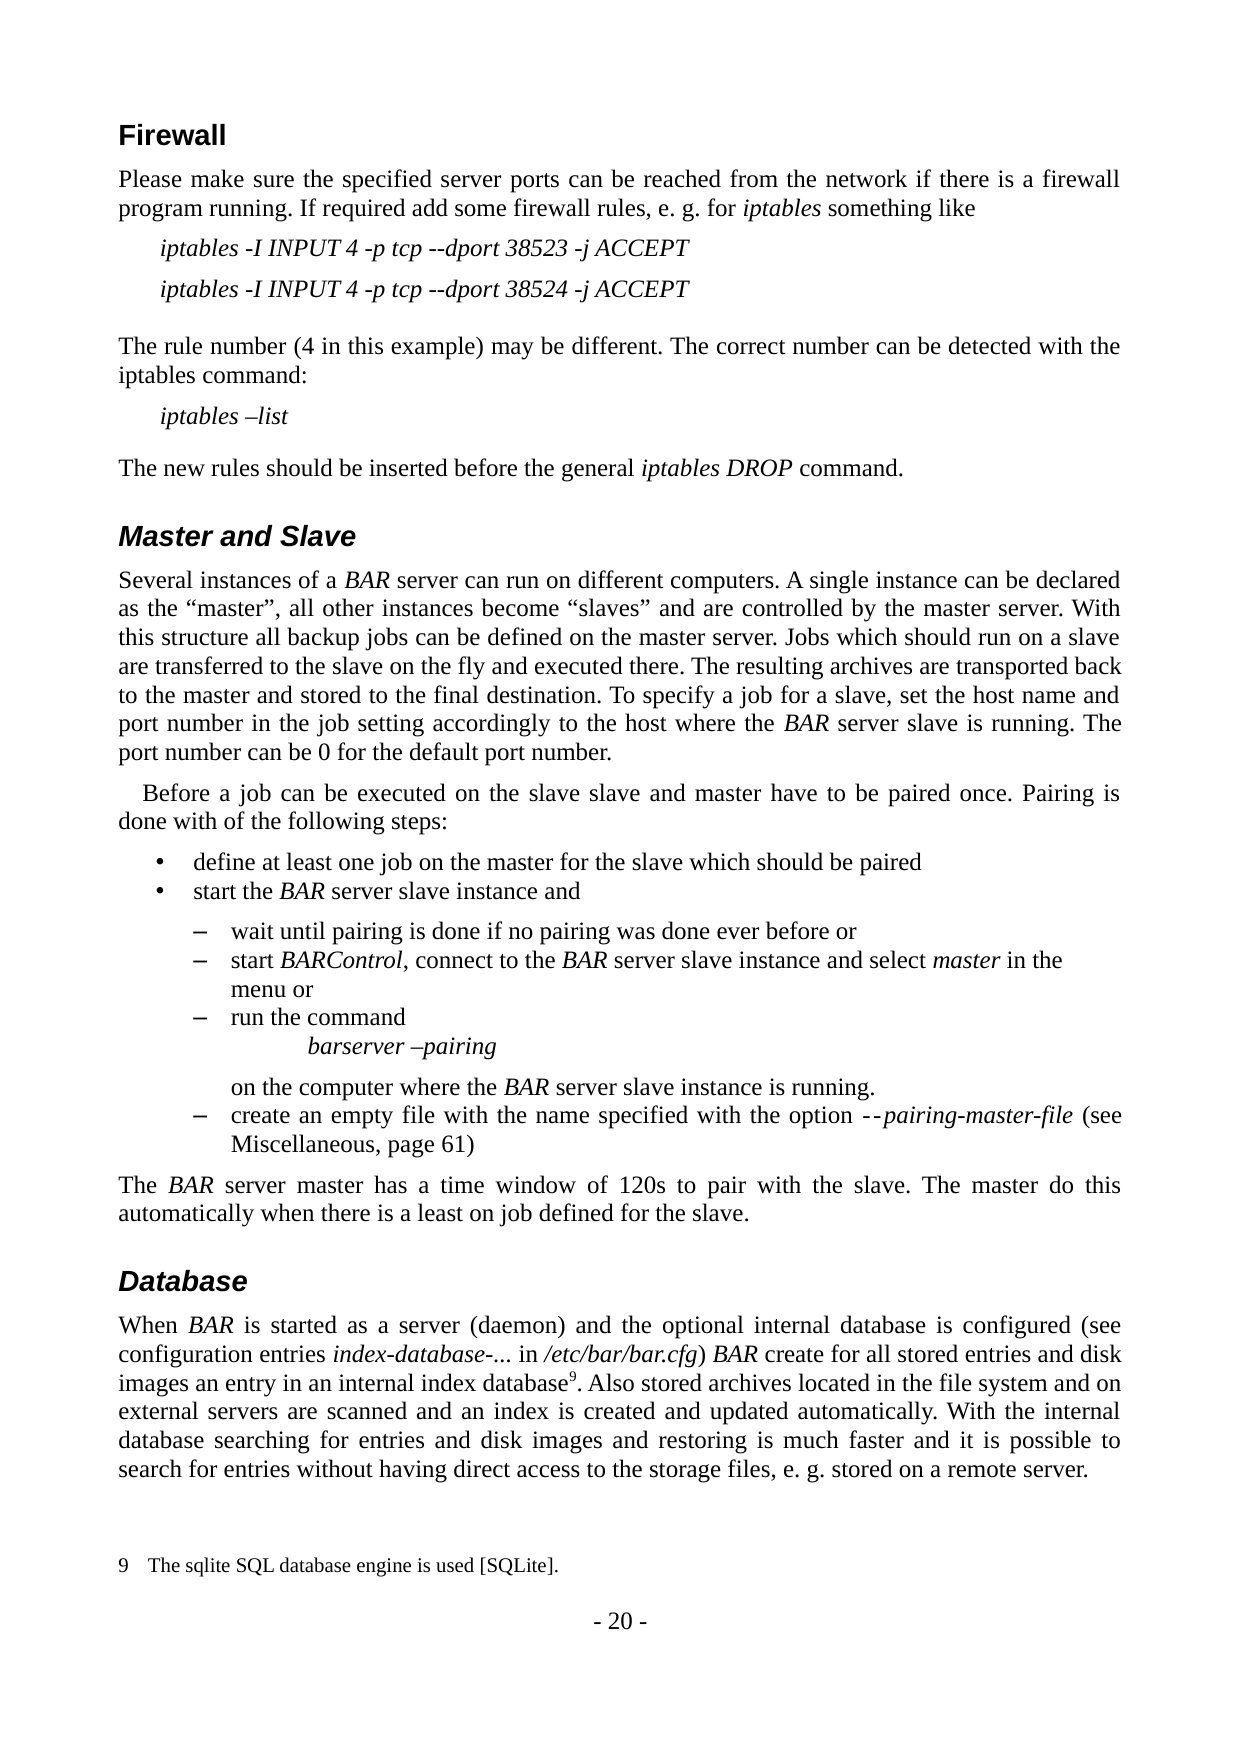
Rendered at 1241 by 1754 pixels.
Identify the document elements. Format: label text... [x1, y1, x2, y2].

list on the computer where the BAR server slave instance is running. [231, 1072, 1122, 1101]
text The sqlite SQL database engine is used [SQLite]. [118, 1553, 1122, 1577]
text Before a job can be executed on the slave slave and master have to be paired once. Pairing is done with of the following steps: [118, 778, 1122, 835]
subtitle Master and Slave [118, 519, 1122, 552]
list wait until pairing is done if no pairing was done ever before or [193, 916, 1122, 945]
text Please make sure the specified server ports can be reached from the network if there is a firewall program running. If required add some firewall rules, e. g. for iptables something like [118, 164, 1122, 222]
subtitle Database [118, 1264, 1122, 1298]
text When BAR is started as a server (daemon) and the optional internal database is configured (see configuration entries index-database-... in /etc/bar/bar.cfg) BAR create for all stored entries and disk images an entry in an internal index database. Also stored archives located in the file system and on external servers are scanned and an index is created and updated automatically. With the internal database searching for entries and disk images and restoring is much faster and it is possible to search for entries without having direct access to the storage files, e. g. stored on a remote server. [118, 1310, 1122, 1483]
list start the BAR server slave instance and [156, 876, 1122, 904]
text The rule number (4 in this example) may be different. The correct number can be detected with the iptables command: [118, 331, 1122, 389]
text iptables -I INPUT 4 -p tcp --dport 38524 -j ACCEPT [159, 274, 1122, 303]
list define at least one job on the master for the slave which should be paired [156, 847, 1122, 876]
list start BARControl, connect to the BAR server slave instance and select master in the menu or [193, 945, 1122, 1002]
text iptables -I INPUT 4 -p tcp --dport 38523 -j ACCEPT [159, 233, 1122, 262]
list run the command [193, 1002, 1122, 1031]
text The new rules should be inserted before the general iptables DROP command. [118, 453, 1122, 482]
subtitle Firewall [118, 118, 1122, 152]
text Several instances of a BAR server can run on different computers. A single instance can be declared as the “master”, all other instances become “slaves” and are controlled by the master server. With this structure all backup jobs can be defined on the master server. Jobs which should run on a slave are transferred to the slave on the fly and executed there. The resulting archives are transported back to the master and stored to the final destination. To specify a job for a slave, set the host name and port number in the job setting accordingly to the host where the BAR server slave is running. The port number can be 0 for the default port number. [118, 565, 1122, 766]
text iptables –list [159, 401, 1122, 429]
list create an empty file with the name specified with the option ‑‑pairing-master-file (see Miscellaneous, page 60) [193, 1101, 1122, 1158]
text The BAR server master has a time window of 120s to pair with the slave. The master do this automatically when there is a least on job defined for the slave. [118, 1170, 1122, 1227]
text barserver –pairing [159, 1031, 1122, 1060]
